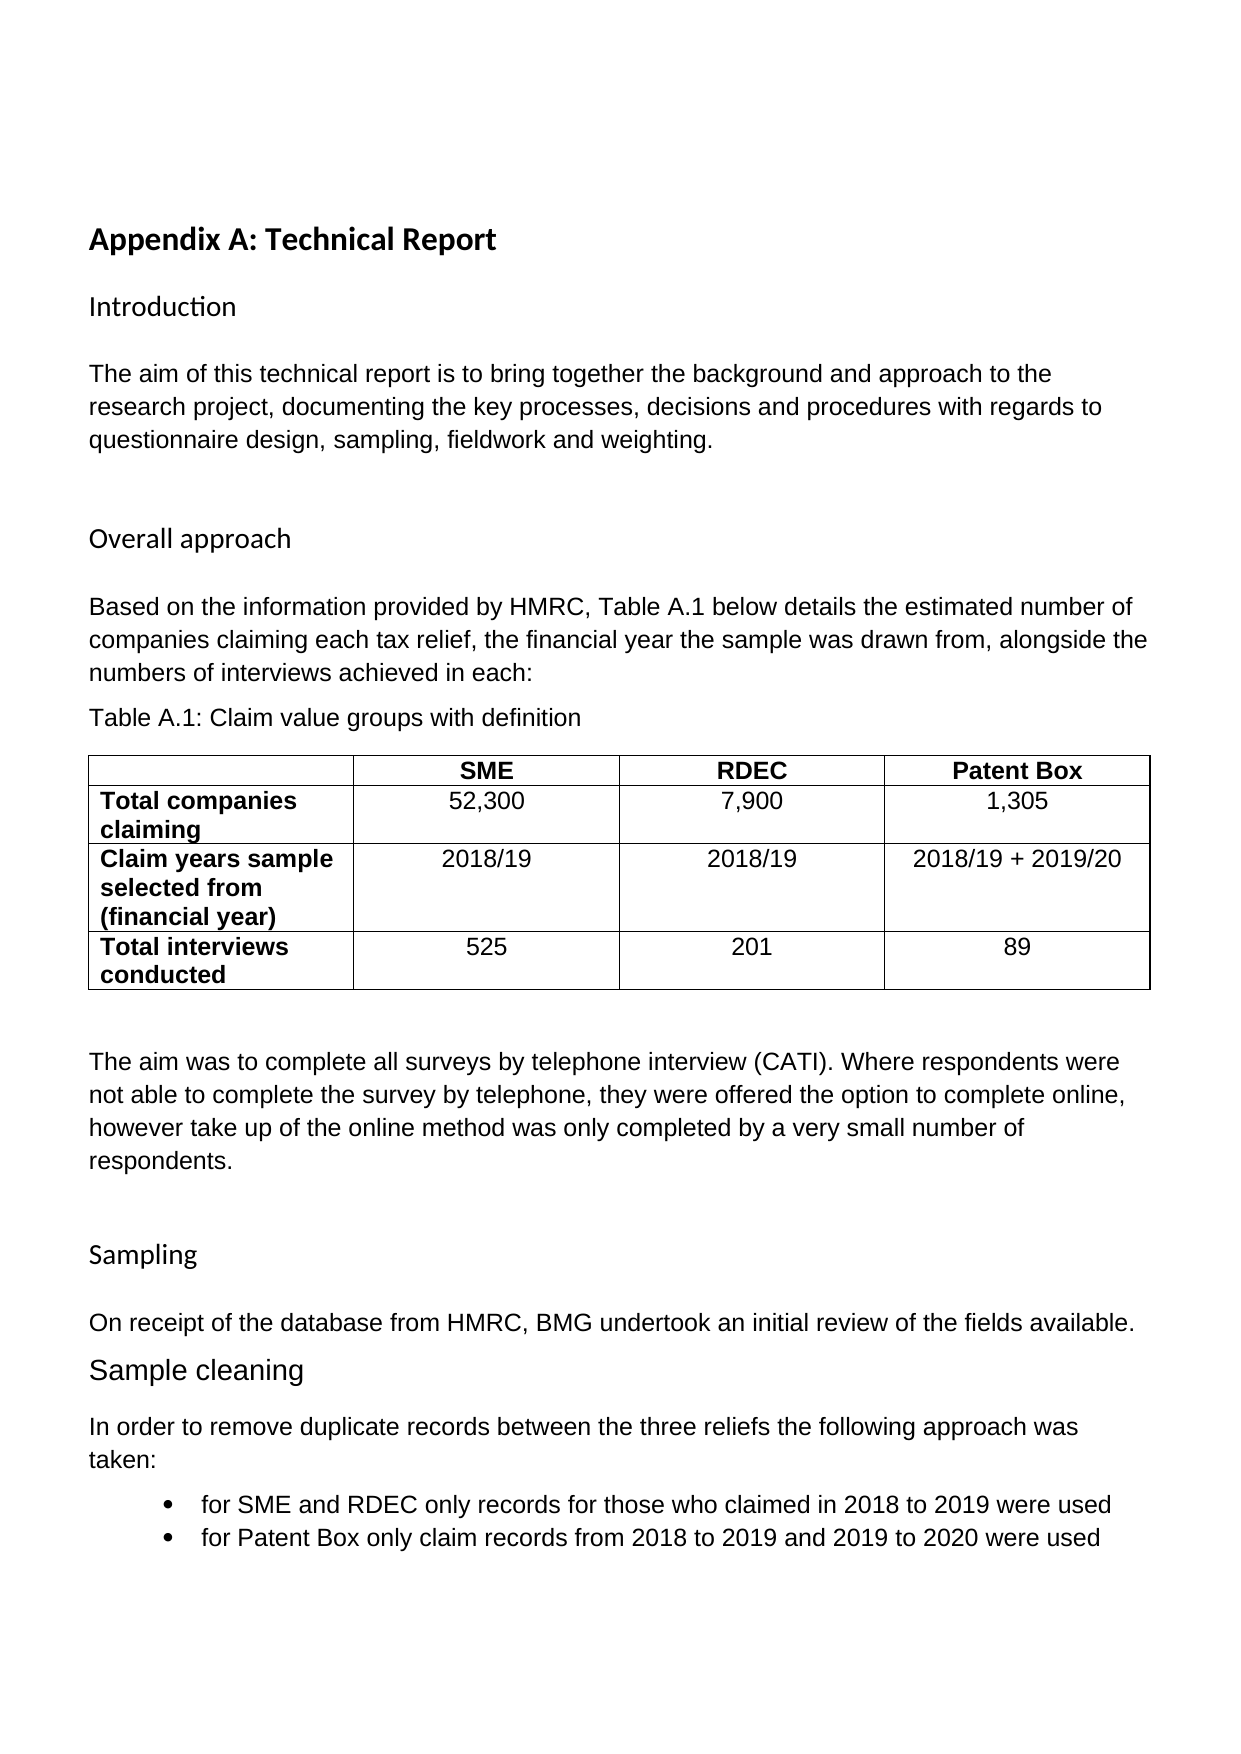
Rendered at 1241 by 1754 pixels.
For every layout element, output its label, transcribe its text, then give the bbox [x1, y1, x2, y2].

table_header RDEC [620, 756, 884, 785]
subtitle Appendix A: Technical Report [89, 218, 1152, 259]
text The aim was to complete all surveys by telephone interview (CATI). Where respondents were not able to complete the survey by telephone, they were offered the option to complete online, however take up of the online method was only completed by a very small number of respondents. [89, 1047, 1152, 1175]
text On receipt of the database from HMRC, BMG undertook an initial review of the fields available. [89, 1307, 1152, 1336]
table_cell 2018/19 + 2019/20 [885, 844, 1149, 931]
subtitle Sample cleaning [89, 1353, 1152, 1387]
text In order to remove duplicate records between the three reliefs the following approach was taken: [89, 1412, 1152, 1473]
table_cell 1,305 [885, 786, 1149, 843]
list for Patent Box only claim records from 2018 to 2019 and 2019 to 2020 were used [164, 1523, 1152, 1552]
table_cell 2018/19 [620, 844, 884, 931]
table_header Patent Box [885, 756, 1149, 785]
table_cell Total interviews conducted [89, 932, 353, 989]
subtitle Introduction [89, 288, 1152, 359]
list for SME and RDEC only records for those who claimed in 2018 to 2019 were used [164, 1490, 1152, 1519]
table_cell 201 [620, 932, 884, 989]
table_cell 7,900 [620, 786, 884, 843]
table_cell Total companies claiming [89, 786, 353, 843]
table_header [89, 756, 353, 785]
text Table A.1: Claim value groups with definition [89, 703, 1152, 755]
table_cell 525 [354, 932, 619, 989]
subtitle Overall approach [89, 521, 1152, 592]
table_header SME [354, 756, 619, 785]
table_cell Claim years sample selected from (financial year) [89, 844, 353, 931]
table_cell 2018/19 [354, 844, 619, 931]
text Based on the information provided by HMRC, Table A.1 below details the estimated number of companies claiming each tax relief, the financial year the sample was drawn from, alongside the numbers of interviews achieved in each: [89, 592, 1152, 687]
table_cell 89 [885, 932, 1149, 989]
text The aim of this technical report is to bring together the background and approach to the research project, documenting the key processes, decisions and procedures with regards to questionnaire design, sampling, fieldwork and weighting. [89, 359, 1152, 454]
table_cell 52,300 [354, 786, 619, 843]
subtitle Sampling [89, 1236, 1152, 1307]
